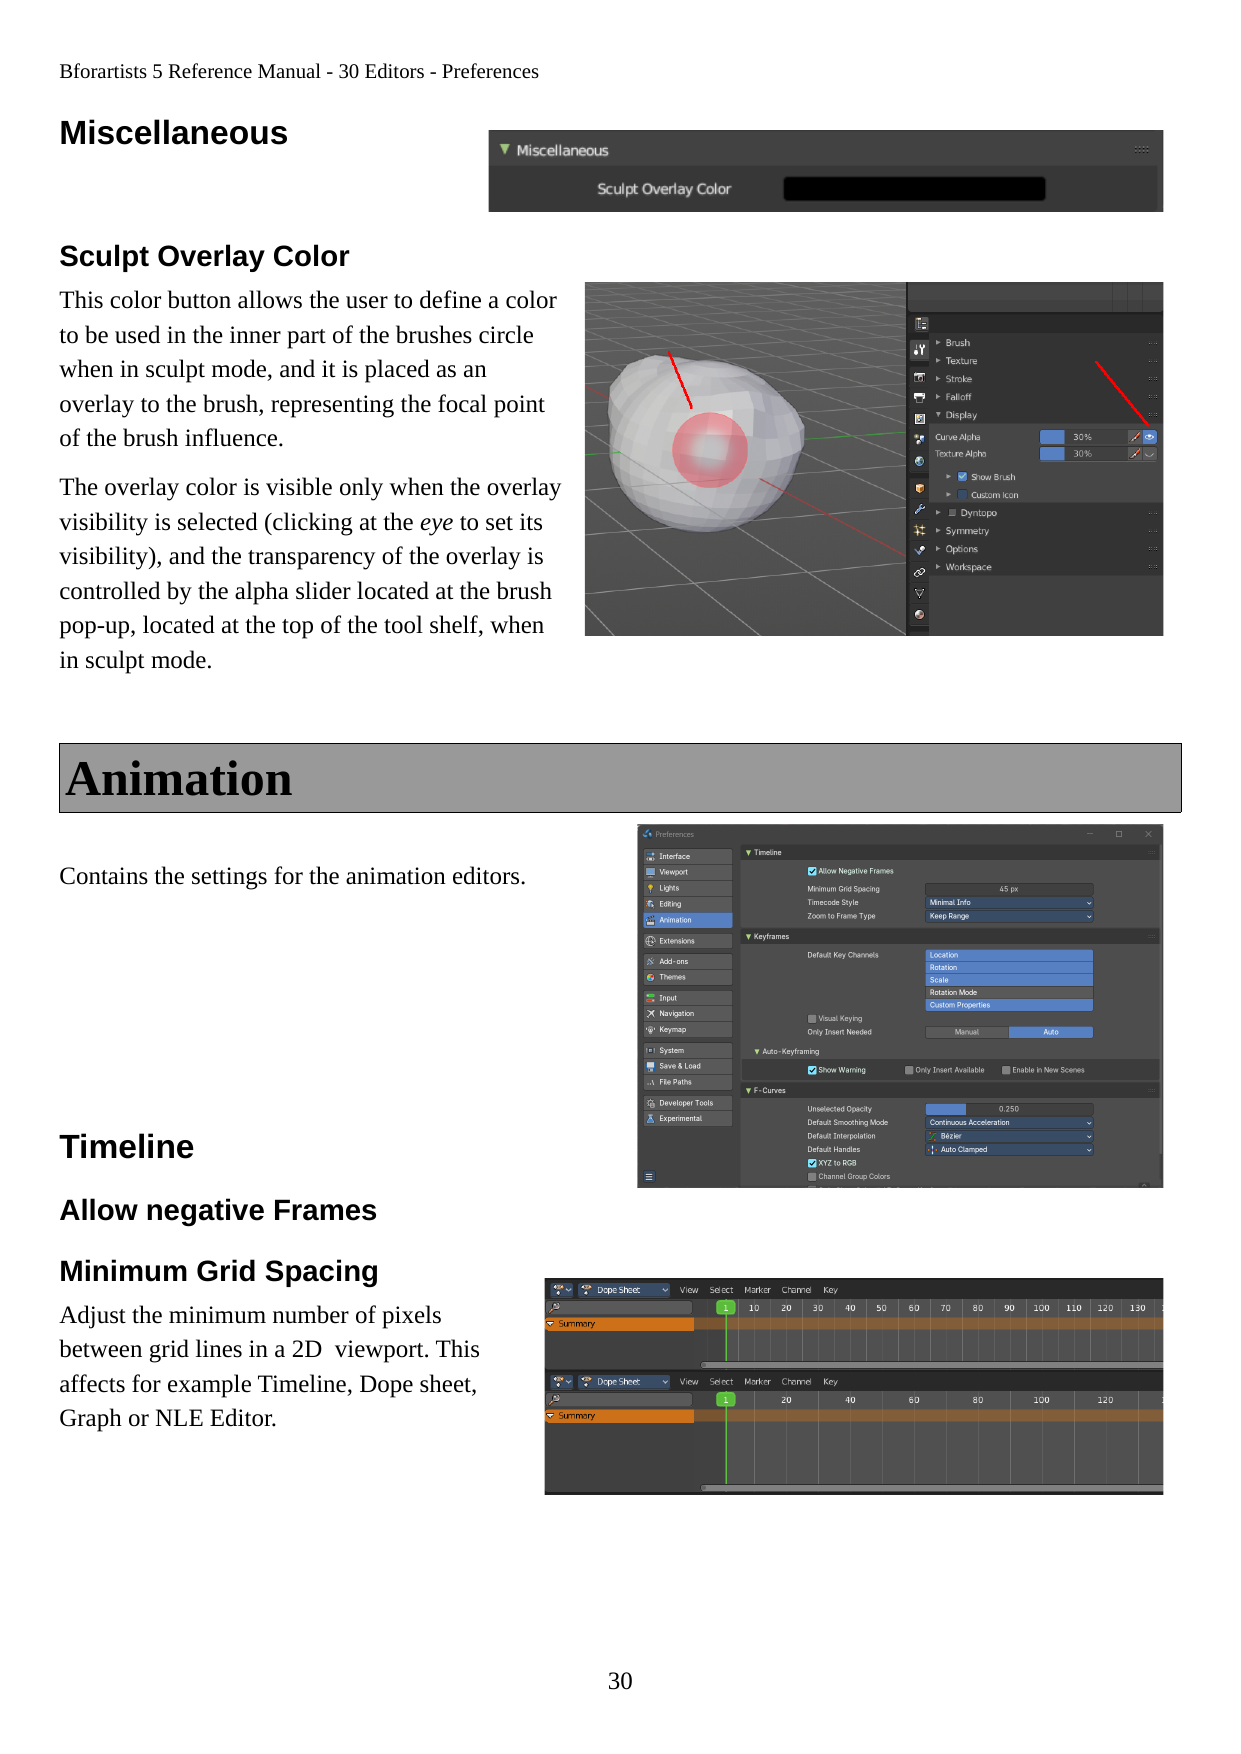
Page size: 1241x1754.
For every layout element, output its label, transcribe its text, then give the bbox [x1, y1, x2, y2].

picture [488, 130, 1164, 212]
text Contains the settings for the animation editors. [59, 861, 637, 890]
subtitle Allow negative Frames [59, 1193, 1181, 1227]
subtitle Timeline [59, 1127, 637, 1166]
picture [584, 282, 1164, 636]
subtitle Sculpt Overlay Color [59, 239, 1181, 273]
picture [544, 1278, 1164, 1495]
text The overlay color is visible only when the overlay visibility is selected (clicking at the eye to set its visibility), and the transparency of the overlay is controlled by the alpha slider located at the brush pop-up, located at the top of the tool shelf, when in sculpt mode. [59, 472, 1181, 673]
subtitle Minimum Grid Spacing [59, 1254, 1181, 1288]
subtitle [1164, 1127, 1181, 1166]
text Adjust the minimum number of pixels between grid lines in a 2D viewport. This affects for example Timeline, Dope sheet, Graph or NLE Editor. [59, 1300, 544, 1432]
table_header Animation [60, 744, 1181, 812]
picture [637, 824, 1164, 1188]
subtitle Miscellaneous [59, 113, 1181, 151]
text This color button allows the user to define a color to be used in the inner part of the brushes circle when in sculpt mode, and it is placed as an overlay to the brush, representing the focal point of the brush influence. [59, 285, 584, 452]
